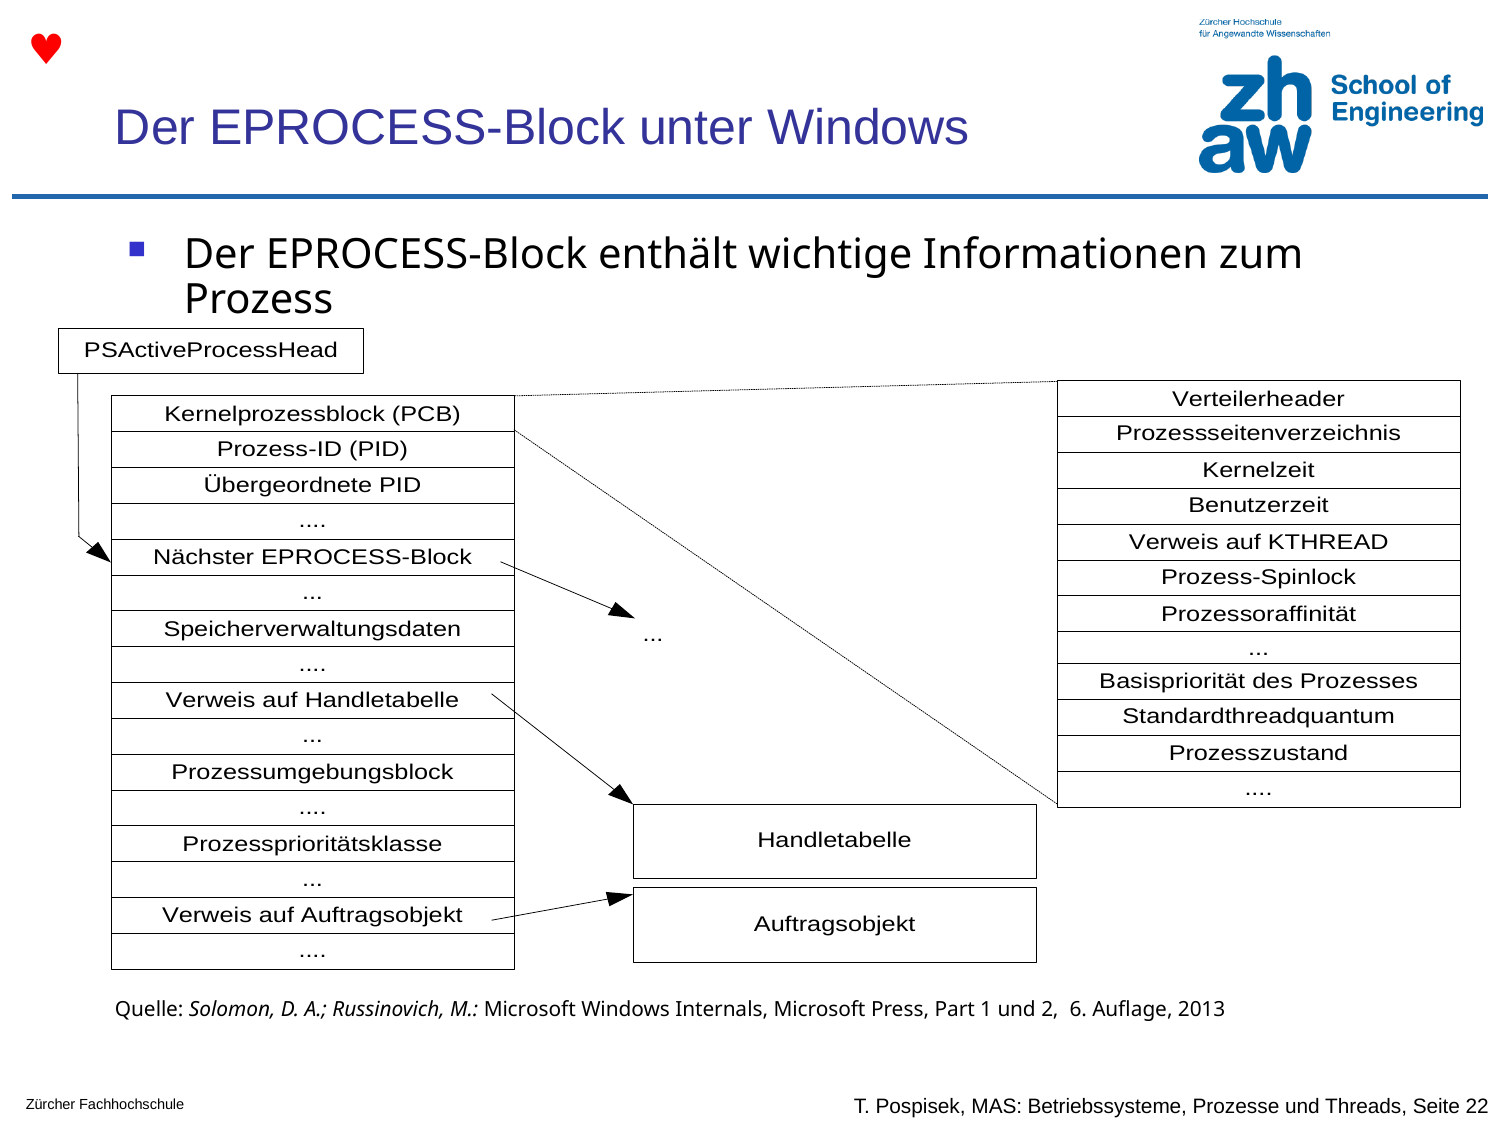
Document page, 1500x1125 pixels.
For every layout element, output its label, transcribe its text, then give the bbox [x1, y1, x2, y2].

picture [47, 324, 1465, 973]
title Der EPROCESS-Block unter Windows [99, 50, 1379, 163]
text_box Quelle: Solomon, D. A.; Russinovich, M.: Microsoft Windows Internals, Microsoft Press, Part 1 und 2, 6. Auflage, 2013 [100, 987, 1258, 1058]
text_box ♥️ [12, 11, 95, 76]
list Der EPROCESS-Block enthält wichtige Informationen zum Prozess [112, 224, 1388, 324]
picture [1199, 19, 1483, 173]
